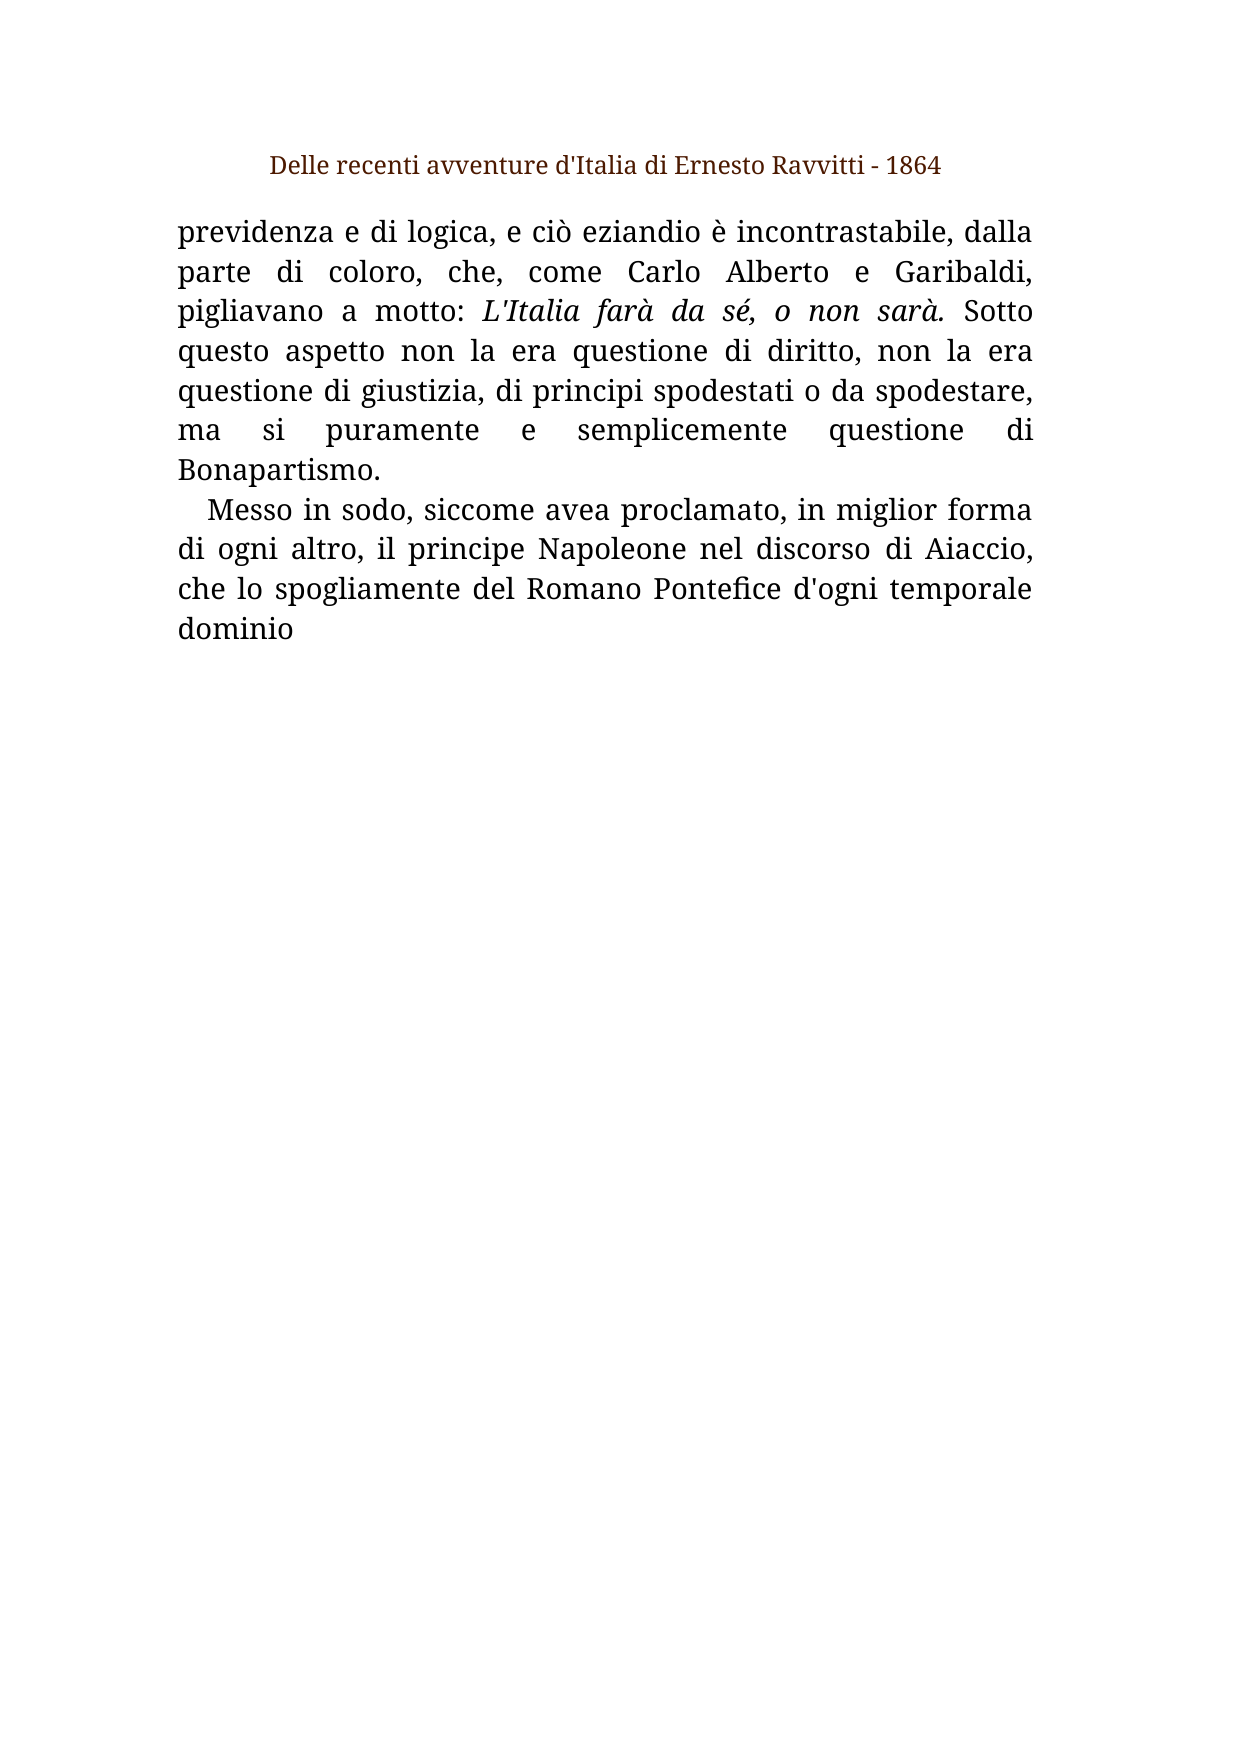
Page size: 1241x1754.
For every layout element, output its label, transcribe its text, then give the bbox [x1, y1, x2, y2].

text Messo in sodo, siccome avea proclamato, in miglior forma di ogni altro, il principe Napoleone nel discorso di Aiaccio, che lo spogliamente del Romano Pontefice d'ogni temporale dominio [177, 489, 1033, 648]
text previdenza e di logica, e ciò eziandio è incontrastabile, dalla parte di coloro, che, come Carlo Alberto e Garibaldi, pigliavano a motto: L'Italia farà da sé, o non sarà. Sotto questo aspetto non la era questione di diritto, non la era questione di giustizia, di principi spodestati o da spodestare, ma si puramente e semplicemente questione di Bonapartismo. [177, 211, 1033, 489]
